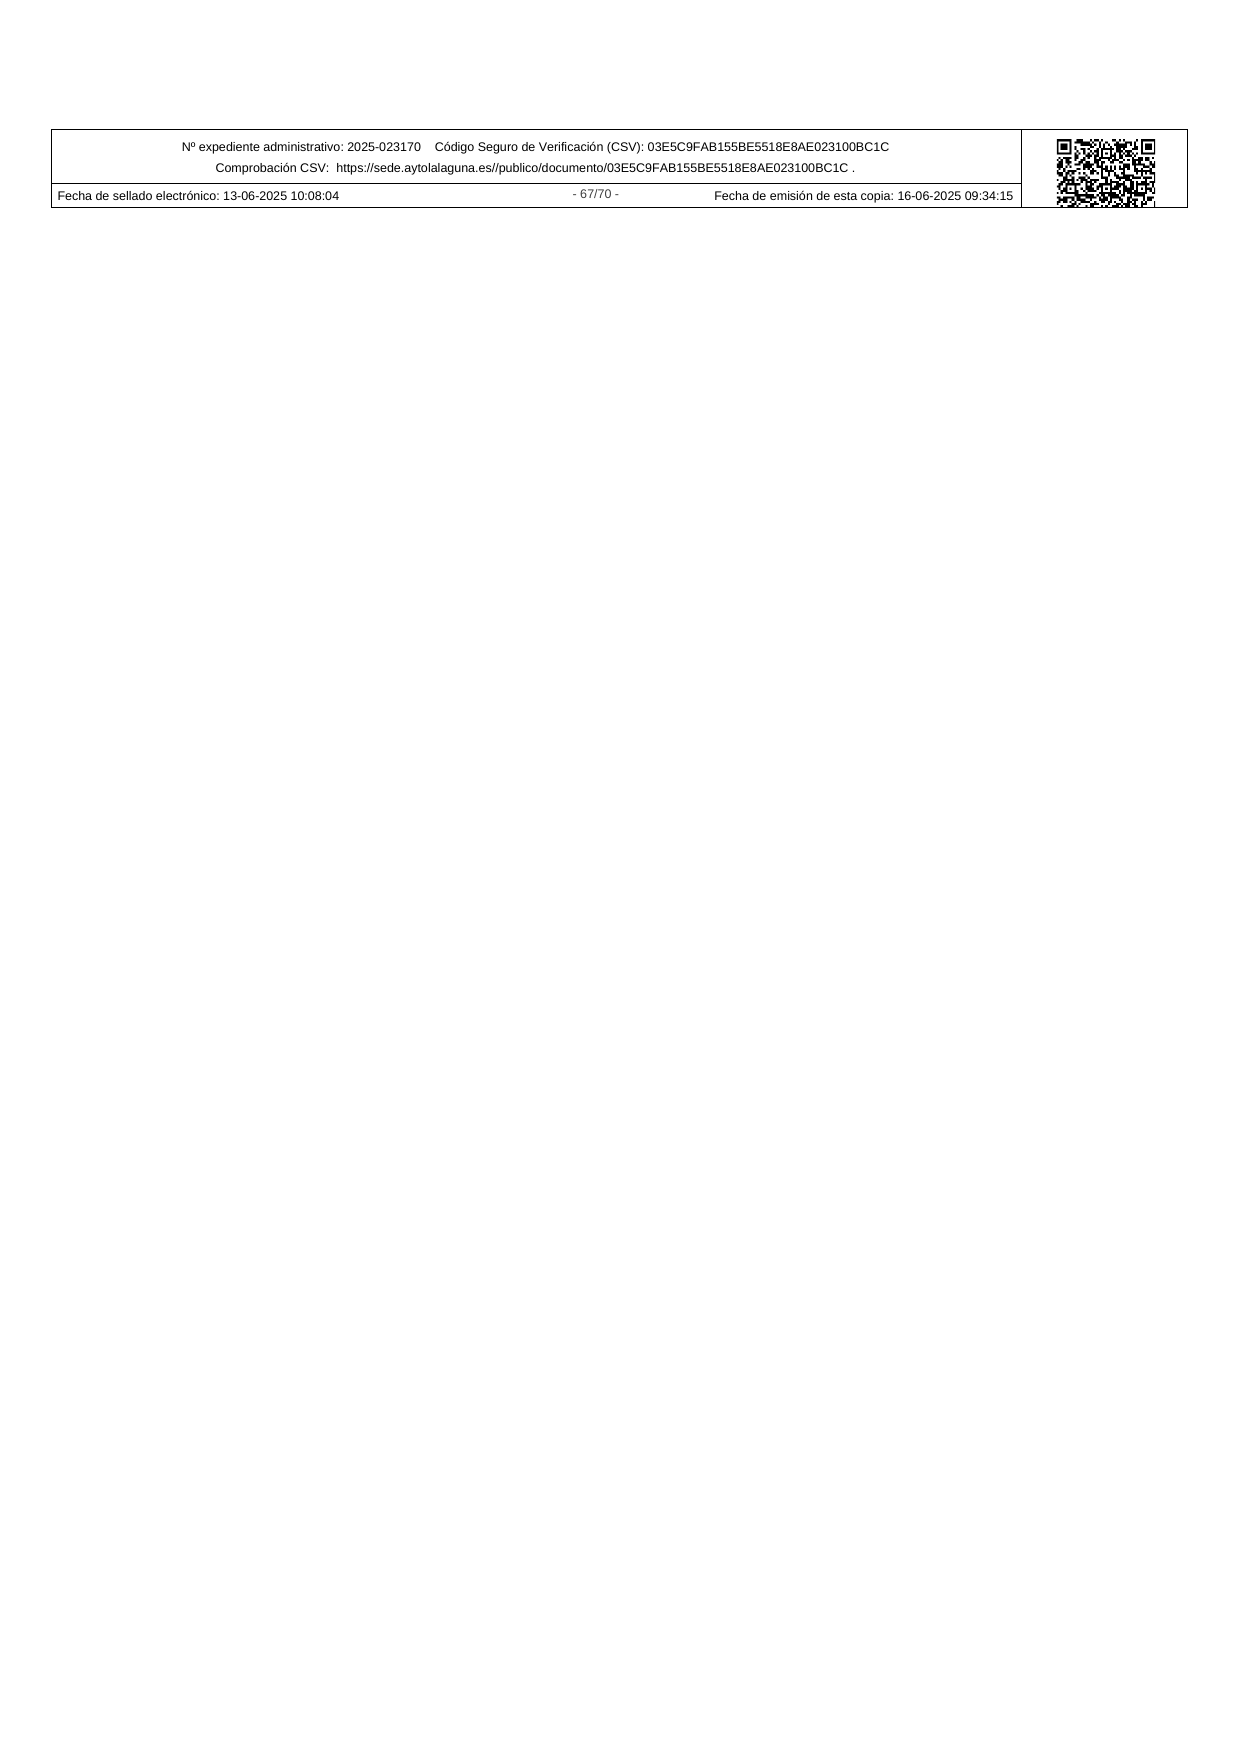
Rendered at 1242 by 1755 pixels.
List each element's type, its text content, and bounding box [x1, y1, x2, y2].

table_header [1022, 130, 1187, 207]
table_cell Nº expediente administrativo: 2025-023170 Código Seguro de Verificación (CSV): 03E5C9FAB155BE5518E8AE023100BC1C Comprobación CSV: https://sede.aytolalaguna.es//publico/documento/03E5C9FAB155BE5518E8AE023100BC1C . [52, 130, 1021, 183]
table_cell Fecha de sellado electrónico: 13-06-2025 10:08:04 - 67/70 - Fecha de emisión de esta copia: 16-06-2025 09:34:15 [52, 184, 1021, 207]
